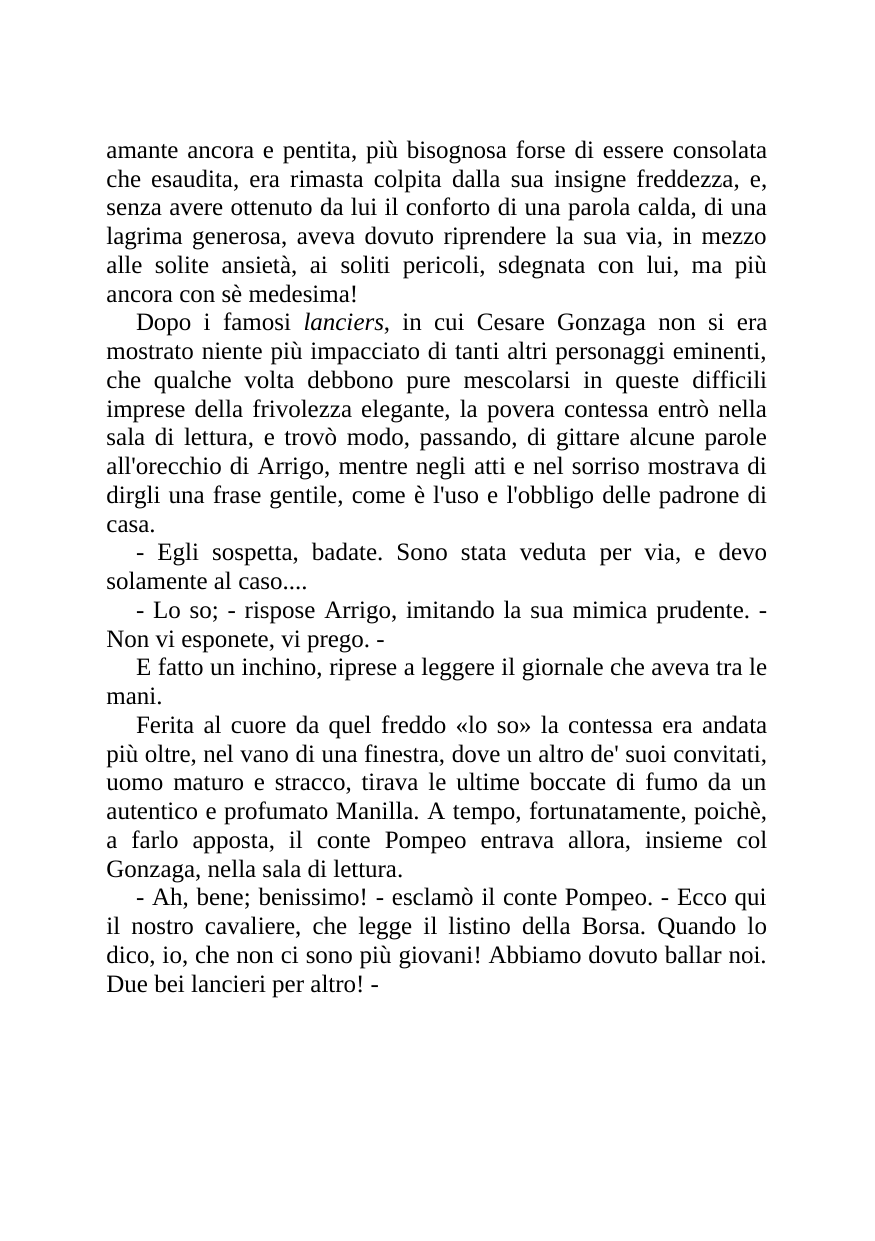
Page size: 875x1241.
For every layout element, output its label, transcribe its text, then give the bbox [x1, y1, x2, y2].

text Dopo i famosi lanciers, in cui Cesare Gonzaga non si era mostrato niente più impacciato di tanti altri personaggi eminenti, che qualche volta debbono pure mescolarsi in queste difficili imprese della frivolezza elegante, la povera contessa entrò nella sala di lettura, e trovò modo, passando, di gittare alcune parole all'orecchio di Arrigo, mentre negli atti e nel sorriso mostrava di dirgli una frase gentile, come è l'uso e l'obbligo delle padrone di casa. [106, 307, 768, 537]
text E fatto un inchino, riprese a leggere il giornale che aveva tra le mani. [106, 652, 768, 710]
text - Lo so; - rispose Arrigo, imitando la sua mimica prudente. - Non vi esponete, vi prego. - [106, 595, 768, 652]
text Ferita al cuore da quel freddo «lo so» la contessa era andata più oltre, nel vano di una finestra, dove un altro de' suoi convitati, uomo maturo e stracco, tirava le ultime boccate di fumo da un autentico e profumato Manilla. A tempo, fortunatamente, poichè, a farlo apposta, il conte Pompeo entrava allora, insieme col Gonzaga, nella sala di lettura. [106, 710, 768, 882]
text - Ah, bene; benissimo! - esclamò il conte Pompeo. - Ecco qui il nostro cavaliere, che legge il listino della Borsa. Quando lo dico, io, che non ci sono più giovani! Abbiamo dovuto ballar noi. Due bei lancieri per altro! - [106, 882, 768, 997]
text amante ancora e pentita, più bisognosa forse di essere consolata che esaudita, era rimasta colpita dalla sua insigne freddezza, e, senza avere ottenuto da lui il conforto di una parola calda, di una lagrima generosa, aveva dovuto riprendere la sua via, in mezzo alle solite ansietà, ai soliti pericoli, sdegnata con lui, ma più ancora con sè medesima! [106, 135, 768, 307]
text - Egli sospetta, badate. Sono stata veduta per via, e devo solamente al caso.... [106, 537, 768, 595]
